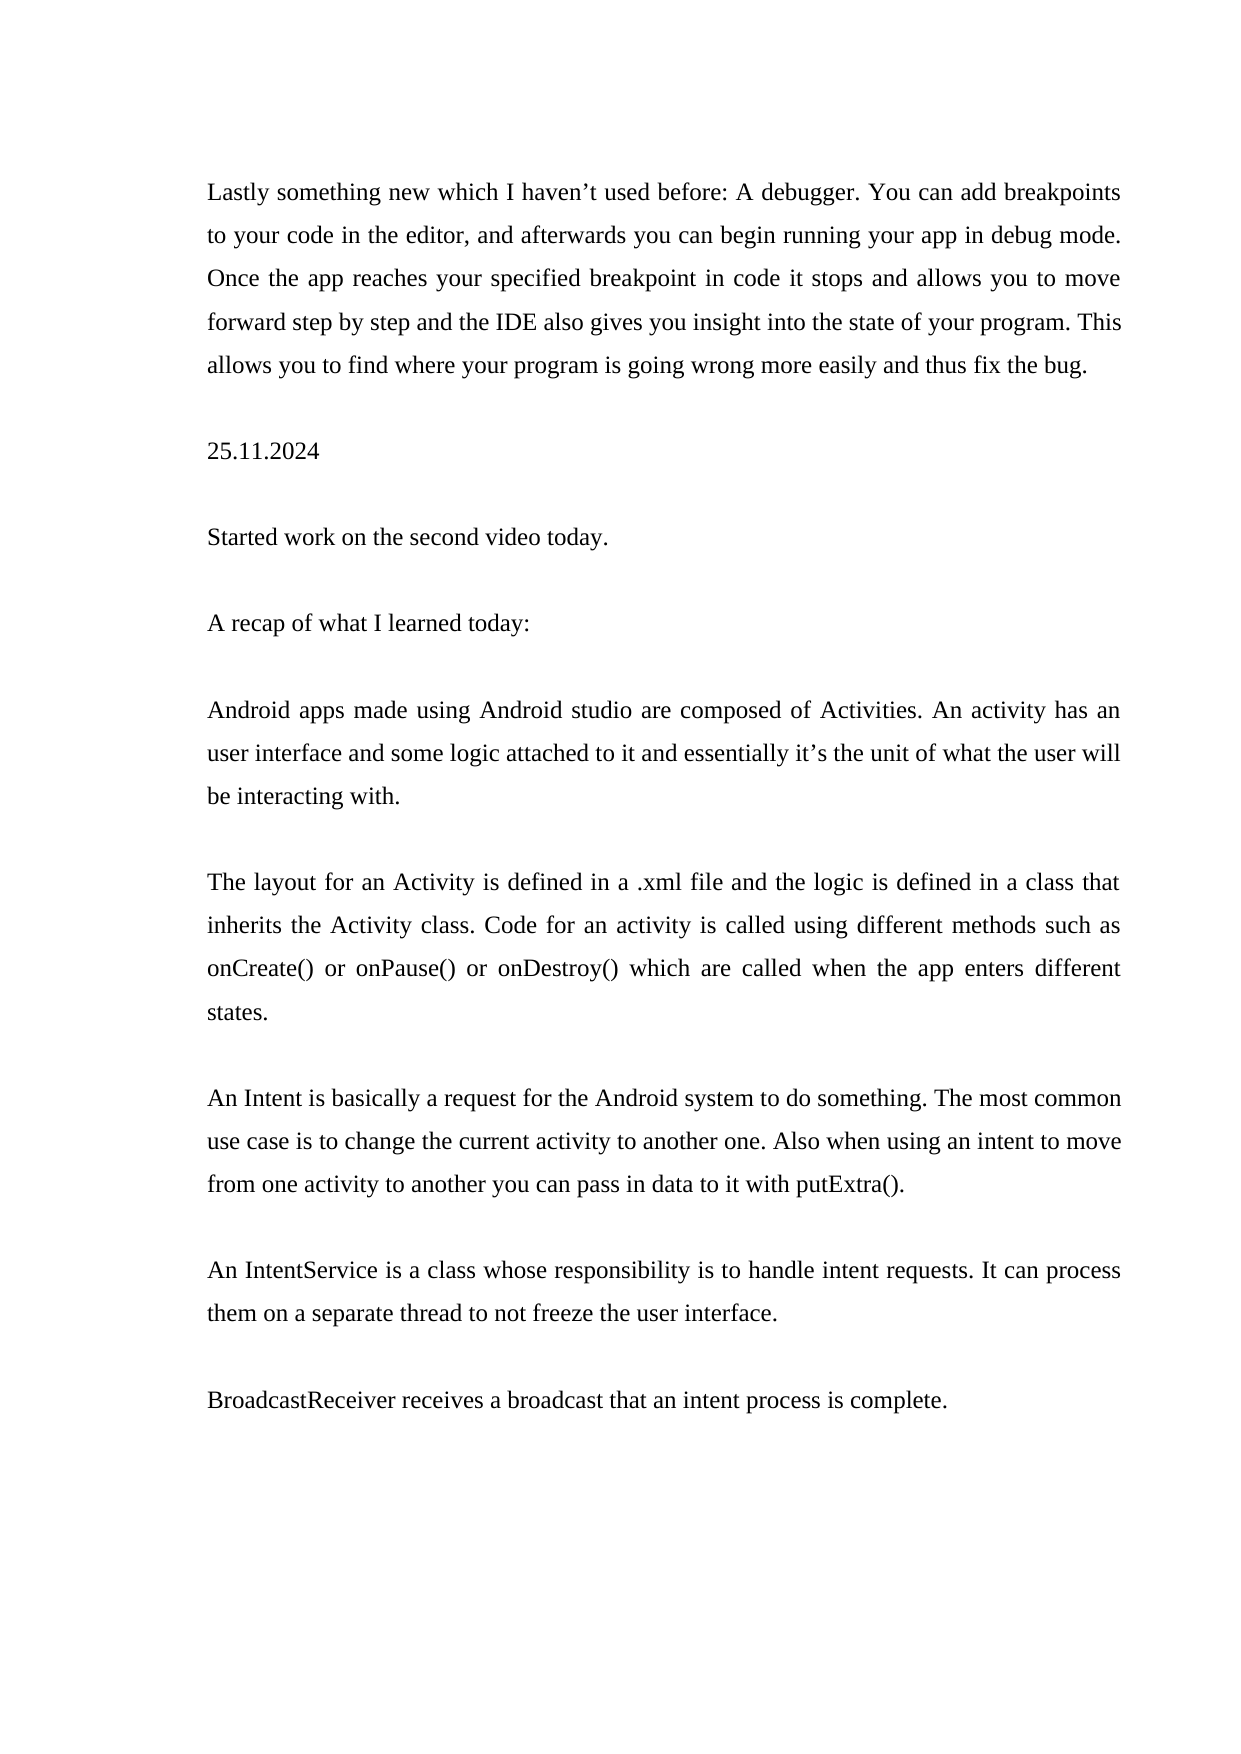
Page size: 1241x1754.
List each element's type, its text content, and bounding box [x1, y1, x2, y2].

text BroadcastReceiver receives a broadcast that an intent process is complete. [207, 1385, 1122, 1413]
text An Intent is basically a request for the Android system to do something. The most common use case is to change the current activity to another one. Also when using an intent to move from one activity to another you can pass in data to it with putExtra(). [207, 1083, 1122, 1198]
text Lastly something new which I haven’t used before: A debugger. You can add breakpoints to your code in the editor, and afterwards you can begin running your app in debug mode. Once the app reaches your specified breakpoint in code it stops and allows you to move forward step by step and the IDE also gives you insight into the state of your program. This allows you to find where your program is going wrong more easily and thus fix the bug. [207, 177, 1122, 378]
text Android apps made using Android studio are composed of Activities. An activity has an user interface and some logic attached to it and essentially it’s the unit of what the user will be interacting with. [207, 695, 1122, 810]
text 25.11.2024 [207, 436, 1122, 465]
text A recap of what I learned today: [207, 608, 1122, 637]
text Started work on the second video today. [207, 522, 1122, 551]
text The layout for an Activity is defined in a .xml file and the logic is defined in a class that inherits the Activity class. Code for an activity is called using different methods such as onCreate() or onPause() or onDestroy() which are called when the app enters different states. [207, 867, 1122, 1025]
text An IntentService is a class whose responsibility is to handle intent requests. It can process them on a separate thread to not freeze the user interface. [207, 1255, 1122, 1327]
